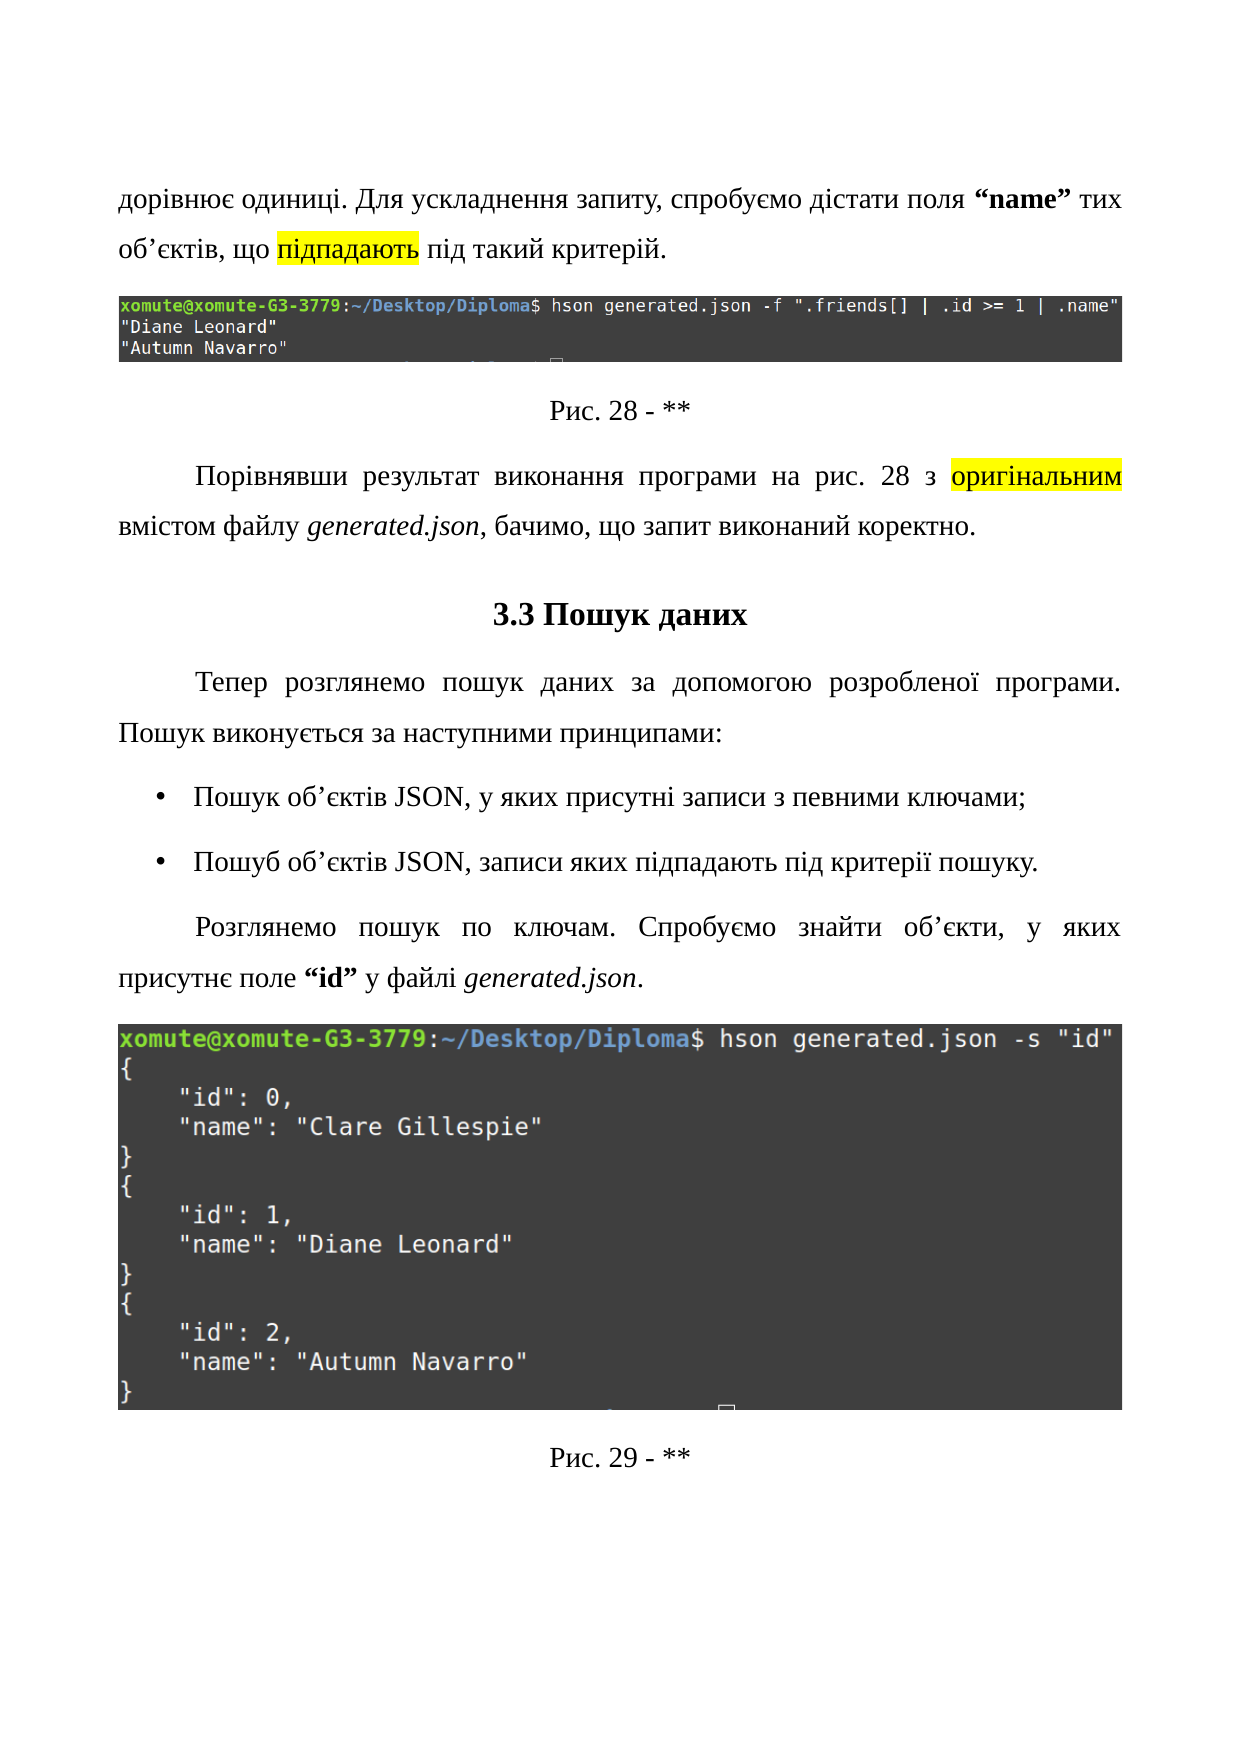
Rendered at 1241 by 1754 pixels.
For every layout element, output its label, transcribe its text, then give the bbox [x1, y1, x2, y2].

text дорівнює одиниці. Для ускладнення запиту, спробуємо дістати поля “name” тих об’єктів, що підпадають під такий критерій. [118, 181, 1122, 265]
text Рис. 29 - ** [118, 1441, 1122, 1474]
list Пошук об’єктів JSON, у яких присутні записи з певними ключами; [156, 779, 1122, 813]
text Розглянемо пошук по ключам. Спробуємо знайти об’єкти, у яких присутнє поле “id” у файлі generated.json. [118, 909, 1122, 993]
list Пошуб об’єктів JSON, записи яких підпадають під критерії пошуку. [156, 844, 1122, 878]
text Рис. 28 - ** [118, 393, 1122, 427]
subtitle 3.3 Пошук даних [118, 594, 1122, 633]
text Порівнявши результат виконання програми на рис. 28 з оригінальним вмістом файлу generated.json, бачимо, що запит виконаний коректно. [118, 458, 1122, 542]
picture [118, 1024, 1123, 1410]
text Тепер розглянемо пошук даних за допомогою розробленої програми. Пошук виконується за наступними принципами: [118, 664, 1122, 748]
picture [118, 296, 1123, 362]
